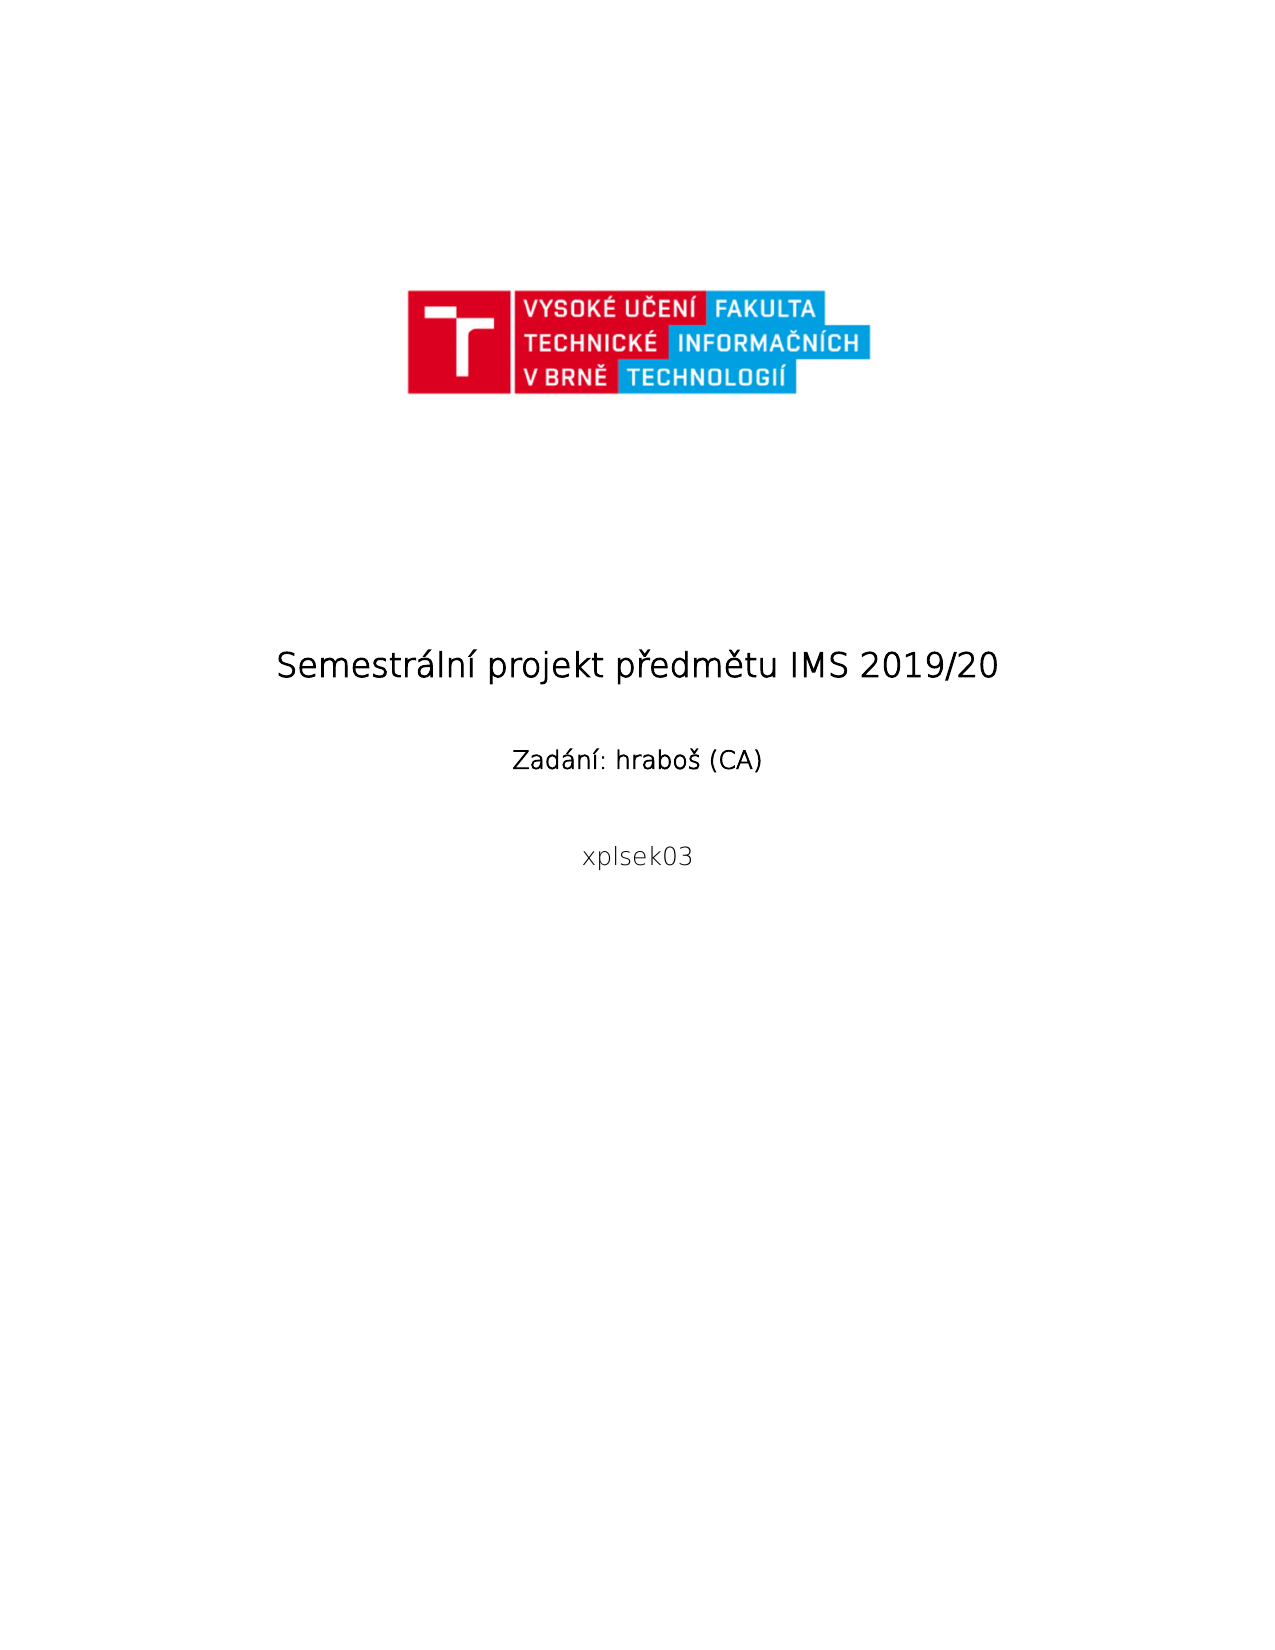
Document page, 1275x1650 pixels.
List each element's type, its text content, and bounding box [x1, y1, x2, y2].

subtitle Semestrální projekt předmětu IMS 2019/20 [118, 646, 1157, 685]
text xplsek03 [118, 842, 1157, 871]
picture [368, 190, 907, 494]
text Zadání: hraboš (CA) [118, 745, 1157, 774]
